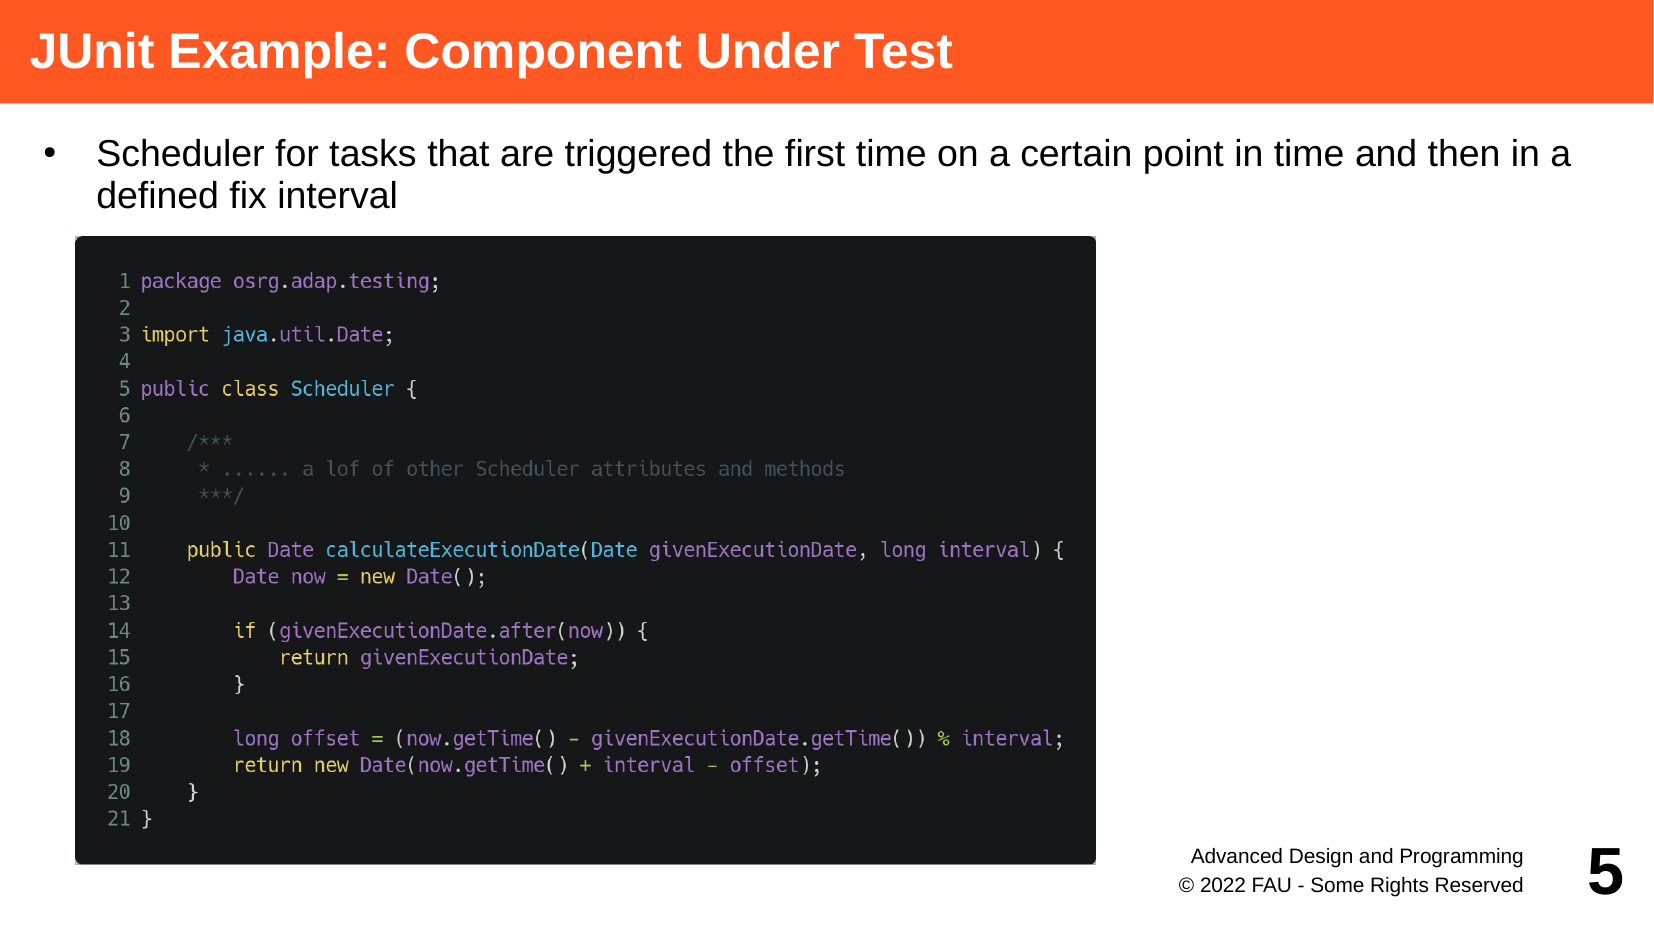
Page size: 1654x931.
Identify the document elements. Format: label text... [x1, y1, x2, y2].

list Scheduler for tasks that are triggered the first time on a certain point in time and then in a defined fix interval [25, 132, 1621, 236]
title JUnit Example: Component Under Test [0, 0, 1654, 104]
picture [75, 236, 1096, 865]
